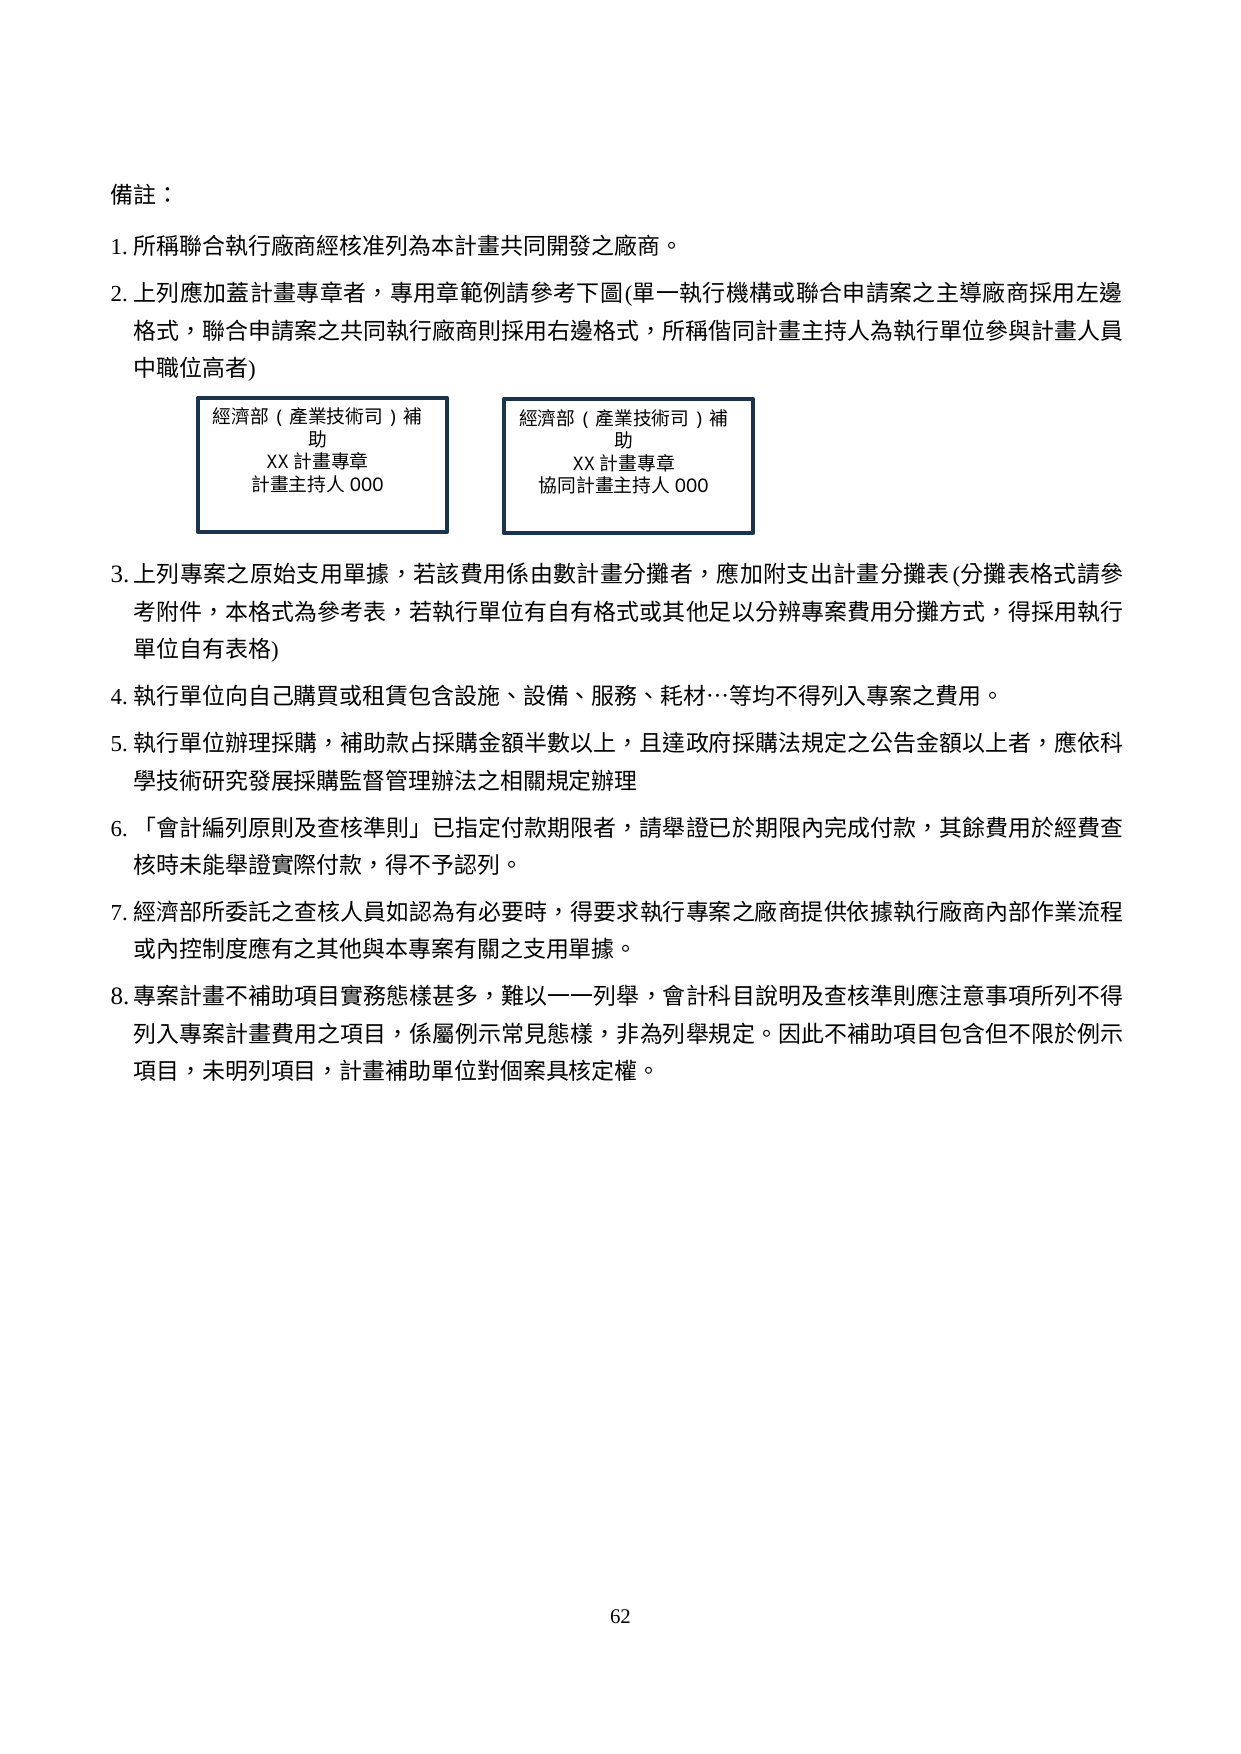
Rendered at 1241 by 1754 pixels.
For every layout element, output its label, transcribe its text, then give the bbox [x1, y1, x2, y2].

table_header 備註： [99, 152, 1141, 214]
table_cell 所稱聯合執行廠商經核准列為本計畫共同開發之廠商。 上列應加蓋計畫專章者，專用章範例請參考下圖(單一執行機構或聯合申請案之主導廠商採用左邊格式，聯合申請案之共同執行廠商則採用右邊格式，所稱偕同計畫主持人為執行單位參與計畫人員中職位高者) 上列專案之原始支用單據，若該費用係由數計畫分攤者，應加附支出計畫分攤表(分攤表格式請參考附件，本格式為參考表，若執行單位有自有格式或其他足以分辨專案費用分攤方式，得採用執行單位自有表格) 執行單位向自己購買或租賃包含設施、設備、服務、耗材…等均不得列入專案之費用。 執行單位辦理採購，補助款占採購金額半數以上，且達政府採購法規定之公告金額以上者，應依科學技術研究發展採購監督管理辦法之相關規定辦理 「會計編列原則及查核準則」已指定付款期限者，請舉證已於期限內完成付款，其餘費用於經費查核時未能舉證實際付款，得不予認列。 經濟部所委託之查核人員如認為有必要時，得要求執行專案之廠商提供依據執行廠商內部作業流程或內控制度應有之其他與本專案有關之支用單據。 專案計畫不補助項目實務態樣甚多，難以一一列舉，會計科目說明及查核準則應注意事項所列不得列入專案計畫費用之項目，係屬例示常見態樣，非為列舉規定。因此不補助項目包含但不限於例示項目，未明列項目，計畫補助單位對個案具核定權。 [99, 215, 1141, 1086]
